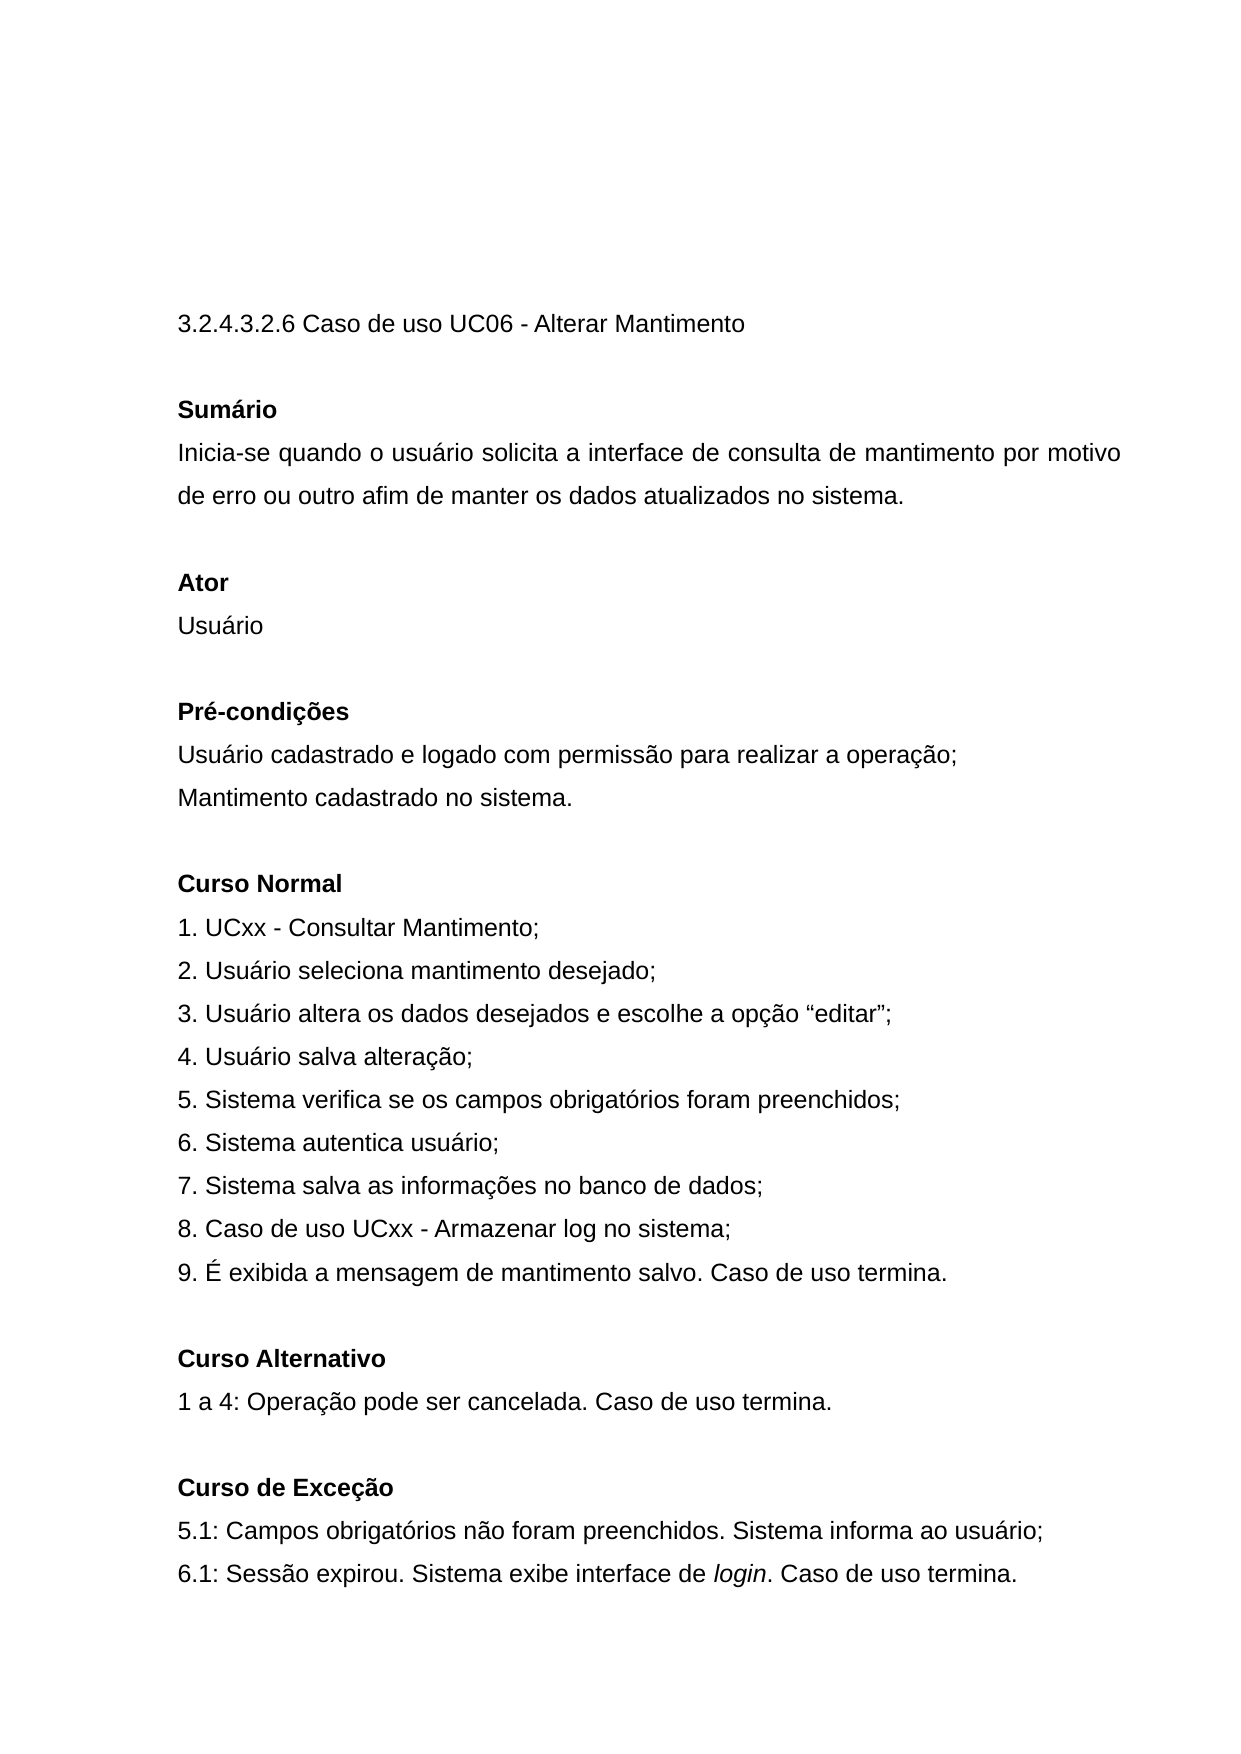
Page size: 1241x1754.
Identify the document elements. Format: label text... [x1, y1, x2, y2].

text 4. Usuário salva alteração; [177, 1042, 1122, 1071]
text 6.1: Sessão expirou. Sistema exibe interface de login. Caso de uso termina. [177, 1559, 1122, 1588]
text 1. UCxx - Consultar Mantimento; [177, 913, 1122, 941]
text 7. Sistema salva as informações no banco de dados; [177, 1171, 1122, 1200]
text Pré-condições [177, 697, 1122, 726]
text 2. Usuário seleciona mantimento desejado; [177, 956, 1122, 984]
text Curso Alternativo [177, 1344, 1122, 1373]
text 5.1: Campos obrigatórios não foram preenchidos. Sistema informa ao usuário; [177, 1516, 1122, 1545]
text 1 a 4: Operação pode ser cancelada. Caso de uso termina. [177, 1387, 1122, 1416]
text 6. Sistema autentica usuário; [177, 1128, 1122, 1157]
text Curso Normal [177, 869, 1122, 898]
text 5. Sistema verifica se os campos obrigatórios foram preenchidos; [177, 1085, 1122, 1114]
text Usuário [177, 611, 1122, 639]
text Inicia-se quando o usuário solicita a interface de consulta de mantimento por motivo de erro ou outro afim de manter os dados atualizados no sistema. [177, 438, 1122, 510]
text Curso de Exceção [177, 1473, 1122, 1502]
text 8. Caso de uso UCxx - Armazenar log no sistema; [177, 1214, 1122, 1243]
text Usuário cadastrado e logado com permissão para realizar a operação; [177, 740, 1122, 769]
text Ator [177, 568, 1122, 596]
text 9. É exibida a mensagem de mantimento salvo. Caso de uso termina. [177, 1258, 1122, 1286]
text 3. Usuário altera os dados desejados e escolhe a opção “editar”; [177, 999, 1122, 1028]
text 3.2.4.3.2.6 Caso de uso UC06 - Alterar Mantimento [177, 309, 1122, 338]
text Sumário [177, 395, 1122, 424]
text Mantimento cadastrado no sistema. [177, 783, 1122, 812]
